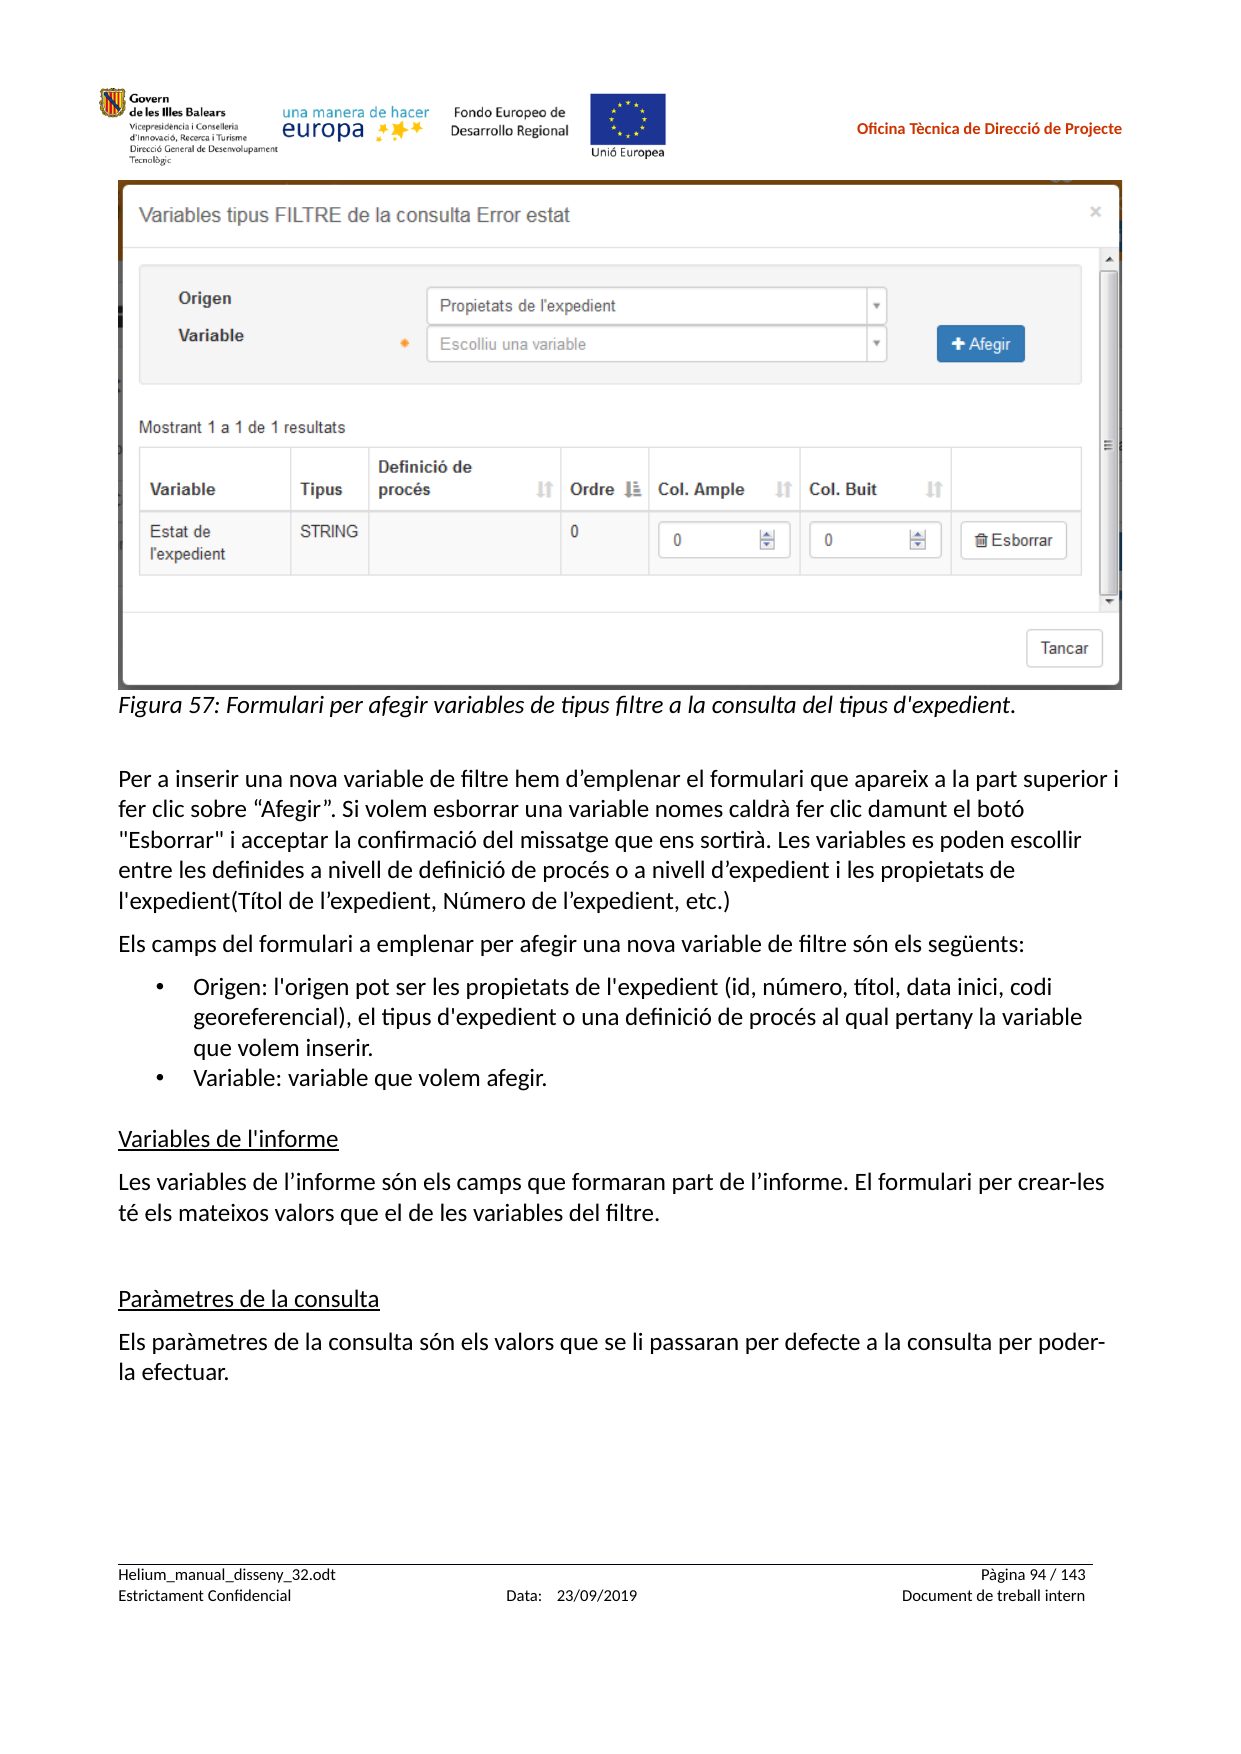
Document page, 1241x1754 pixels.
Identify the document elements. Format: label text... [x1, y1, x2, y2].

list Origen: l'origen pot ser les propietats de l'expedient (id, número, títol, data inici, codi georeferencial), el tipus d'expedient o una definició de procés al qual pertany la variable que volem inserir. [156, 971, 1122, 1062]
text Els paràmetres de la consulta són els valors que se li passaran per defecte a la consulta per poder-la efectuar. [118, 1326, 1122, 1387]
text Figura 57: Formulari per afegir variables de tipus filtre a la consulta del tipus d'expedient. [118, 690, 1122, 720]
text Paràmetres de la consulta [118, 1283, 1122, 1313]
list Variable: variable que volem afegir. [156, 1062, 1122, 1093]
text Per a inserir una nova variable de filtre hem d’emplenar el formulari que apareix a la part superior i fer clic sobre “Afegir”. Si volem esborrar una variable nomes caldrà fer clic damunt el botó "Esborrar" i acceptar la confirmació del missatge que ens sortirà. Les variables es poden escollir entre les definides a nivell de definició de procés o a nivell d’expedient i les propietats de l'expedient(Títol de l’expedient, Número de l’expedient, etc.) [118, 763, 1122, 915]
text Les variables de l’informe són els camps que formaran part de l’informe. El formulari per crear-les té els mateixos valors que el de les variables del filtre. [118, 1166, 1122, 1227]
text Els camps del formulari a emplenar per afegir una nova variable de filtre són els següents: [118, 928, 1122, 958]
text Variables de l'informe [118, 1123, 1122, 1154]
picture [99, 87, 668, 166]
picture [118, 180, 1123, 690]
